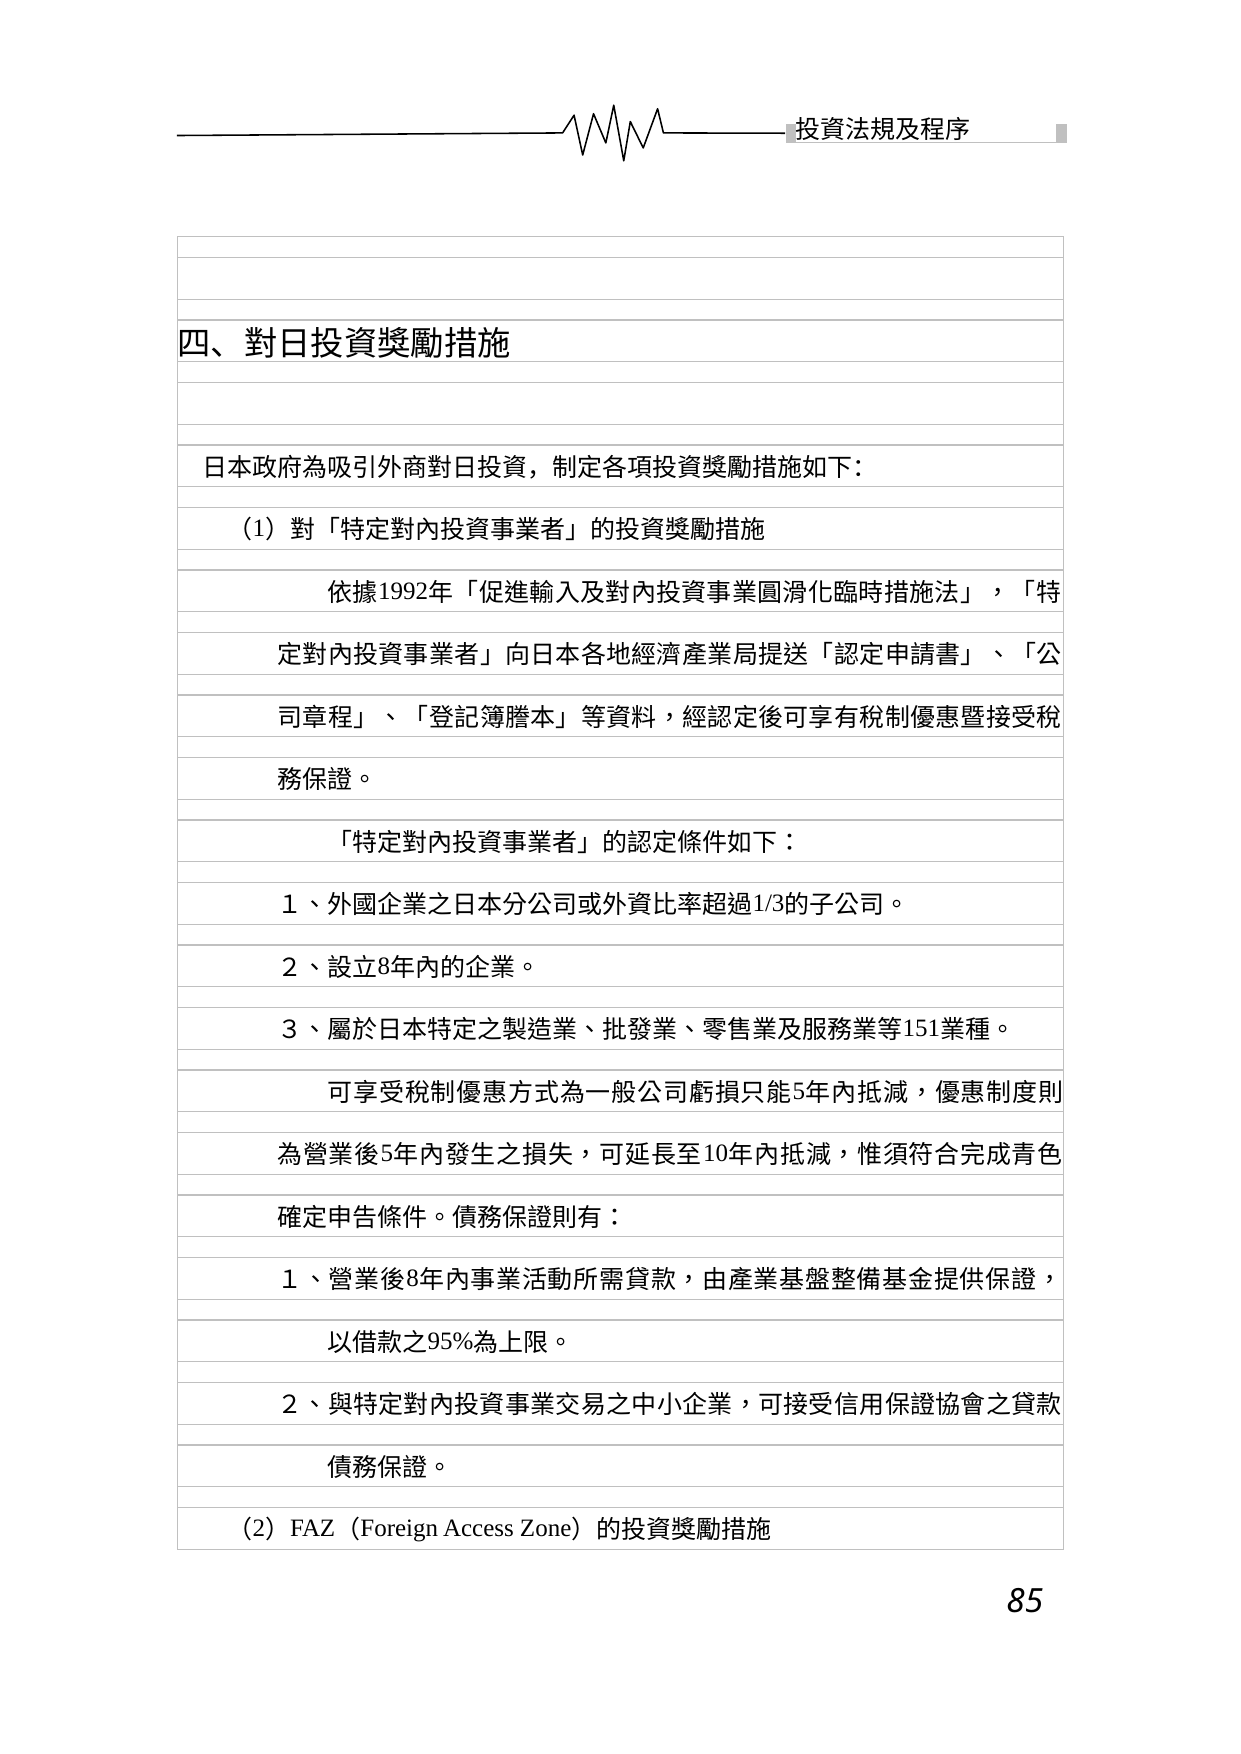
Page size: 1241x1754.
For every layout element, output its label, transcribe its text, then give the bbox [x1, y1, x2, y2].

text [277, 550, 1063, 569]
text 依據1992年「促進輸入及對內投資事業圓滑化臨時措施法」，「特 [277, 571, 1063, 611]
text [277, 1425, 1063, 1444]
text [277, 800, 1063, 819]
text [277, 1237, 1063, 1257]
list 對「特定對內投資事業者」的投資獎勵措施 [227, 508, 1063, 549]
text [277, 675, 1063, 694]
text １、營業後8年內事業活動所需貸款，由產業基盤整備基金提供保證， [277, 1258, 1063, 1299]
text 日本政府為吸引外商對日投資，制定各項投資獎勵措施如下： [202, 446, 1063, 486]
text [277, 987, 1063, 1007]
text [202, 425, 1063, 444]
text 確定申告條件。債務保證則有： [277, 1196, 1063, 1236]
text [277, 737, 1063, 757]
text ２、設立8年內的企業。 [277, 946, 1063, 986]
text [277, 1112, 1063, 1132]
text 以借款之95%為上限。 [277, 1321, 1063, 1361]
text [277, 862, 1063, 882]
text 債務保證。 [277, 1446, 1063, 1486]
text [277, 612, 1063, 632]
text ３、屬於日本特定之製造業、批發業、零售業及服務業等151業種。 [277, 1008, 1063, 1049]
text [178, 300, 1063, 319]
text 四、對日投資獎勵措施 [178, 321, 1063, 361]
text 可享受稅制優惠方式為一般公司虧損只能5年內抵減，優惠制度則 [277, 1071, 1063, 1111]
text [277, 1175, 1063, 1194]
text 為營業後5年內發生之損失，可延長至10年內抵減，惟須符合完成青色 [277, 1133, 1063, 1174]
text [277, 1362, 1063, 1382]
text １、外國企業之日本分公司或外資比率超過1/3的子公司。 [277, 883, 1063, 924]
text 務保證。 [277, 758, 1063, 799]
text ２、與特定對內投資事業交易之中小企業，可接受信用保證協會之貸款 [277, 1383, 1063, 1424]
text [277, 925, 1063, 944]
list [227, 487, 1063, 507]
text 「特定對內投資事業者」的認定條件如下： [277, 821, 1063, 861]
list [227, 1487, 1063, 1507]
text 定對內投資事業者」向日本各地經濟產業局提送「認定申請書」、「公 [277, 633, 1063, 674]
text [277, 1300, 1063, 1319]
text 司章程」、「登記簿謄本」等資料，經認定後可享有稅制優惠暨接受稅 [277, 696, 1063, 736]
list FAZ（Foreign Access Zone）的投資獎勵措施 [227, 1508, 1063, 1549]
text [277, 1050, 1063, 1069]
